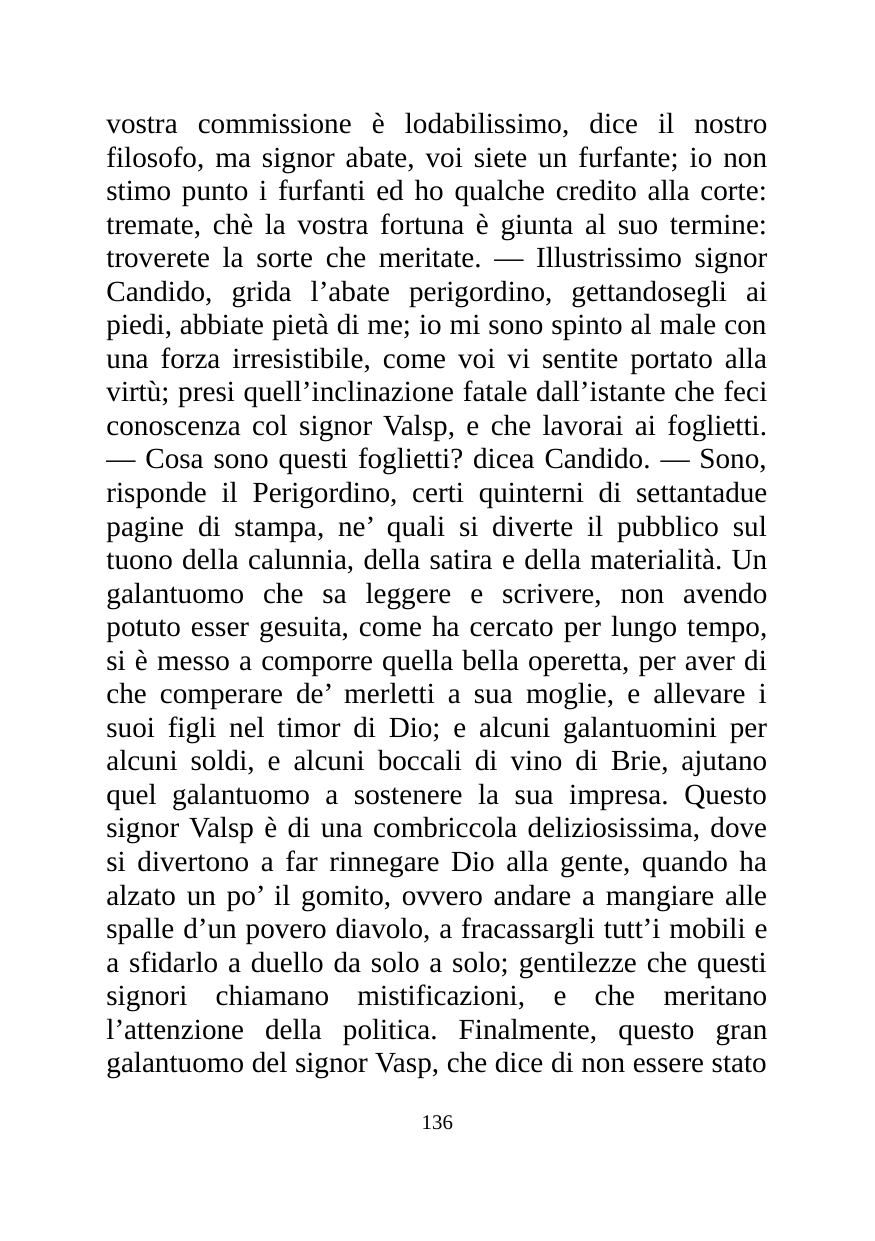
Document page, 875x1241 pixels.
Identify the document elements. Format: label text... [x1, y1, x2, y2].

text vostra commissione è lodabilissimo, dice il nostro filosofo, ma signor abate, voi siete un furfante; io non stimo punto i furfanti ed ho qualche credito alla corte: tremate, chè la vostra fortuna è giunta al suo termine: troverete la sorte che meritate. — Illustrissimo signor Candido, grida l’abate perigordino, gettandosegli ai piedi, abbiate pietà di me; io mi sono spinto al male con una forza irresistibile, come voi vi sentite portato alla virtù; presi quell’inclinazione fatale dall’istante che feci conoscenza col signor Valsp, e che lavorai ai foglietti. — Cosa sono questi foglietti? dicea Candido. — Sono, risponde il Perigordino, certi quinterni di settantadue pagine di stampa, ne’ quali si diverte il pubblico sul tuono della calunnia, della satira e della materialità. Un galantuomo che sa leggere e scrivere, non avendo potuto esser gesuita, come ha cercato per lungo tempo, si è messo a comporre quella bella operetta, per aver di che comperare de’ merletti a sua moglie, e allevare i suoi figli nel timor di Dio; e alcuni galantuomini per alcuni soldi, e alcuni boccali di vino di Brie, ajutano quel galantuomo a sostenere la sua impresa. Questo signor Valsp è di una combriccola deliziosissima, dove si divertono a far rinnegare Dio alla gente, quando ha alzato un po’ il gomito, ovvero andare a mangiare alle spalle d’un povero diavolo, a fracassargli tutt’i mobili e a sfidarlo a duello da solo a solo; gentilezze che questi signori chiamano mistificazioni, e che meritano l’attenzione della politica. Finalmente, questo gran galantuomo del signor Vasp, che dice di non essere stato [106, 106, 768, 1079]
